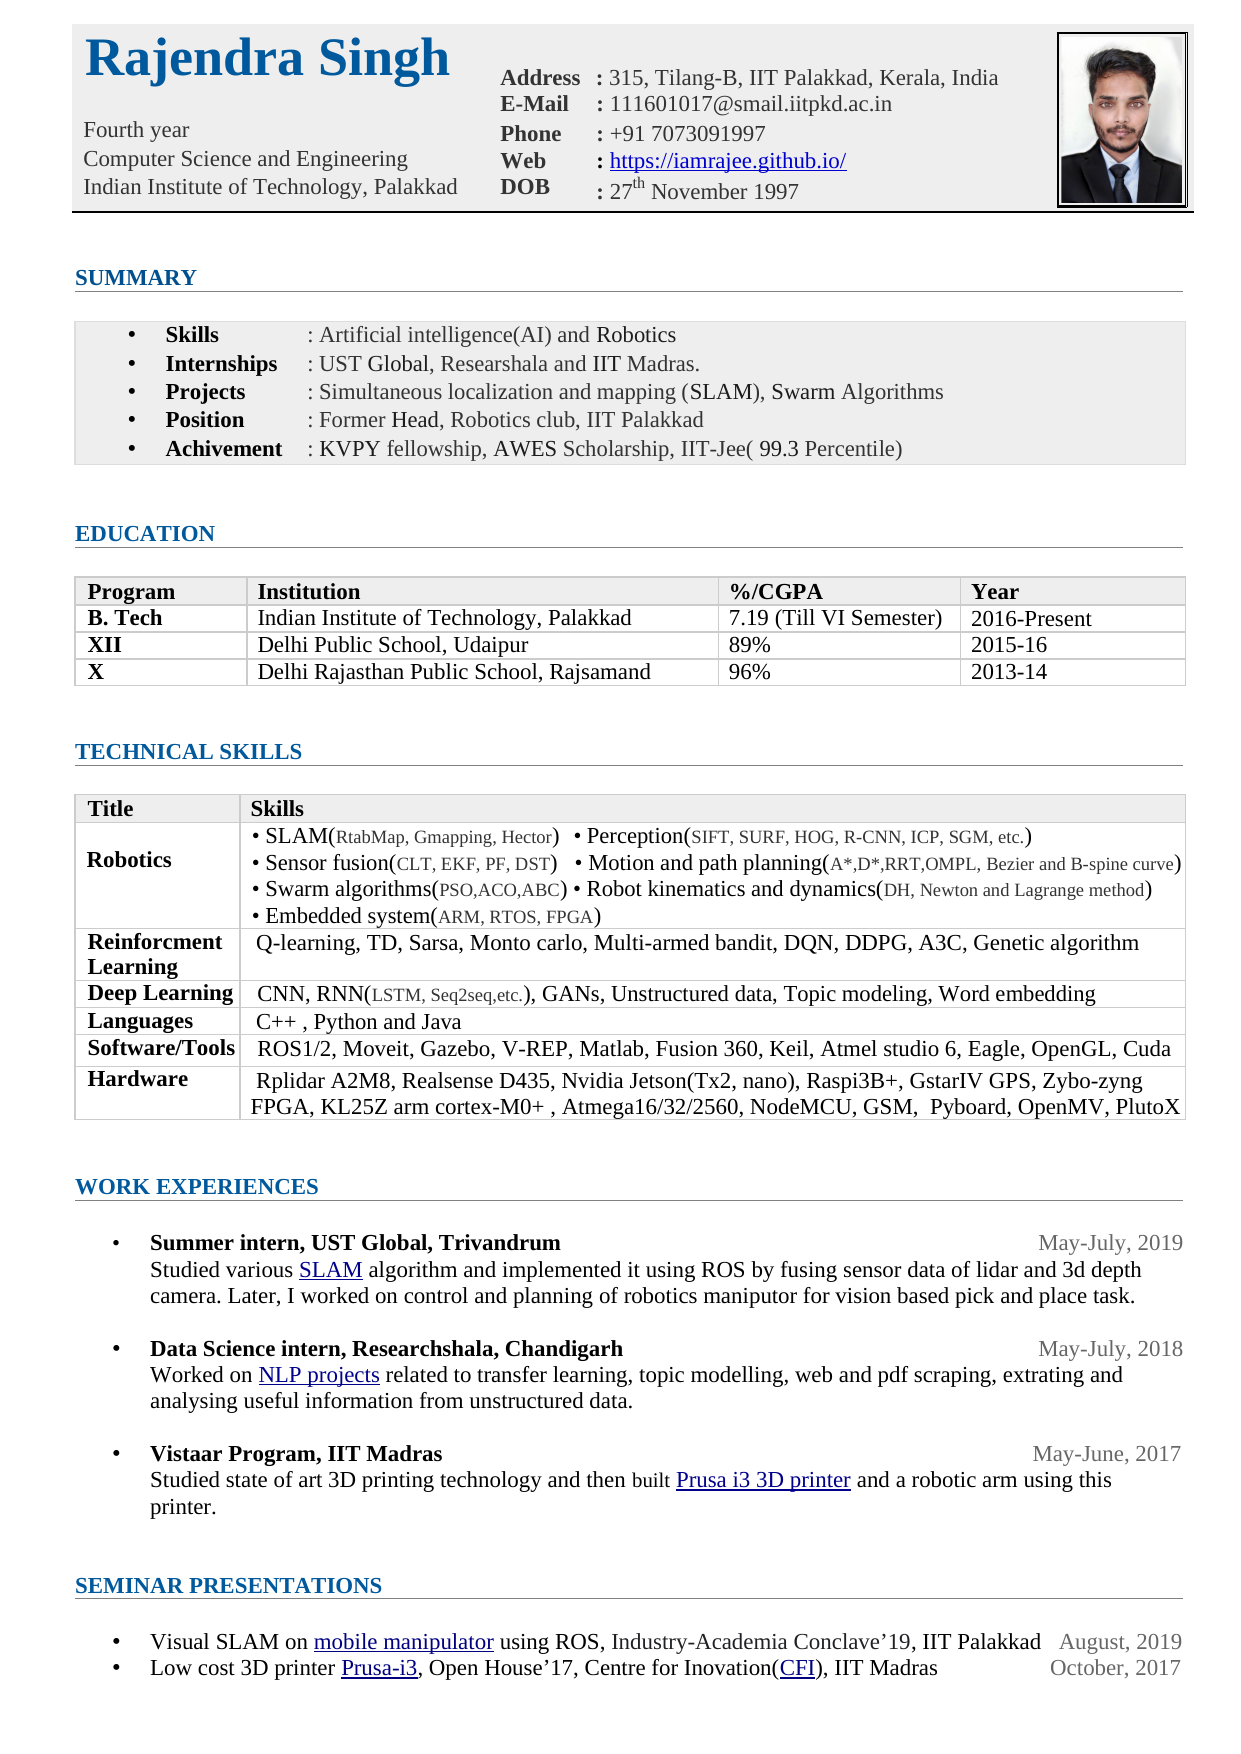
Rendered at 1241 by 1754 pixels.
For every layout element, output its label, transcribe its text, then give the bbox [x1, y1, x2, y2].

table_header [1059, 34, 1185, 205]
table_header : Artificial intelligence(AI) and Robotics [294, 322, 1185, 350]
table_cell Position [76, 407, 294, 435]
table_cell : KVPY fellowship, AWES Scholarship, IIT-Jee( 99.3 Percentile) [294, 435, 1185, 464]
list Low cost 3D printer Prusa-i3, Open House’17, Centre for Inovation(CFI), IIT Madras October, 2017 [112, 1654, 1183, 1681]
table_cell Software/Tools [76, 1035, 239, 1066]
table_cell 2013-14 [961, 660, 1185, 685]
text EDUCATION [75, 520, 1183, 547]
table_header Address [500, 24, 590, 90]
table_cell : UST Global, Researshala and IIT Madras. [294, 350, 1185, 379]
table_cell : 111601017@smail.iitpkd.ac.in : +91 7073091997 [590, 90, 1057, 147]
table_cell 89% [719, 633, 960, 658]
table_cell Internships [76, 350, 294, 379]
table_header Title [76, 795, 239, 822]
table_header Year [961, 578, 1185, 604]
table_header Skills [76, 322, 294, 350]
table_cell Web [500, 147, 590, 173]
table_cell 96% [719, 660, 960, 685]
table_cell C++ , Python and Java [241, 1008, 1185, 1034]
table_header Institution [248, 578, 718, 604]
list Worked on NLP projects related to transfer learning, topic modelling, web and pdf scraping, extrating and analysing useful information from unstructured data. [112, 1361, 1183, 1414]
table_cell XII [76, 633, 246, 658]
table_cell Languages [76, 1008, 239, 1034]
table_cell Indian Institute of Technology, Palakkad [248, 606, 718, 631]
list Visual SLAM on mobile manipulator using ROS, Industry-Academia Conclave’19, IIT Palakkad August, 2019 [112, 1628, 1183, 1654]
table_cell CNN, RNN(LSTM, Seq2seq,etc.), GANs, Unstructured data, Topic modeling, Word embedding [241, 981, 1185, 1007]
text WORK EXPERIENCES [75, 1173, 1183, 1200]
table_cell : https://iamrajee.github.io/ [590, 147, 1057, 173]
list Data Science intern, Researchshala, Chandigarh May-July, 2018 [112, 1335, 1183, 1361]
table_cell Q-learning, TD, Sarsa, Monto carlo, Multi-armed bandit, DQN, DDPG, A3C, Genetic algorithm [241, 929, 1185, 979]
text TECHNICAL SKILLS [75, 738, 1183, 765]
table_cell Fourth year [72, 90, 500, 147]
table_cell • SLAM(RtabMap, Gmapping, Hector) • Perception(SIFT, SURF, HOG, R-CNN, ICP, SGM, etc.) • Sensor fusion(CLT, EKF, PF, DST) • Motion and path planning(A*,D*,RRT,OMPL, Bezier and B-spine curve) • Swarm algorithms(PSO,ACO,ABC) • Robot kinematics and dynamics(DH, Newton and Lagrange method) • Embedded system(ARM, RTOS, FPGA) [241, 823, 1185, 928]
text SUMMARY [75, 264, 1183, 291]
table_cell B. Tech [76, 606, 246, 631]
table_cell 7.19 (Till VI Semester) [719, 606, 960, 631]
table_header : 315, Tilang-B, IIT Palakkad, Kerala, India [590, 24, 1194, 90]
list Vistaar Program, IIT Madras May-June, 2017 [112, 1440, 1183, 1466]
table_cell Rplidar A2M8, Realsense D435, Nvidia Jetson(Tx2, nano), Raspi3B+, GstarIV GPS, Zybo-zyng FPGA, KL25Z arm cortex-M0+ , Atmega16/32/2560, NodeMCU, GSM, Pyboard, OpenMV, PlutoX [241, 1067, 1185, 1119]
table_cell Hardware [76, 1067, 239, 1119]
table_cell : 27th November 1997 [590, 173, 1194, 211]
table_header Rajendra Singh [72, 24, 500, 90]
table_cell 2016-Present [961, 606, 1185, 631]
table_cell 2015-16 [961, 633, 1185, 658]
list Summer intern, UST Global, Trivandrum May-July, 2019 [112, 1229, 1183, 1256]
list Studied various SLAM algorithm and implemented it using ROS by fusing sensor data of lidar and 3d depth camera. Later, I worked on control and planning of robotics maniputor for vision based pick and place task. [112, 1256, 1183, 1308]
table_cell X [76, 660, 246, 685]
text SEMINAR PRESENTATIONS [75, 1572, 1183, 1598]
table_cell ROS1/2, Moveit, Gazebo, V-REP, Matlab, Fusion 360, Keil, Atmel studio 6, Eagle, OpenGL, Cuda [241, 1035, 1185, 1066]
picture [1061, 37, 1182, 203]
table_cell Robotics [76, 823, 239, 928]
table_cell : Former Head, Robotics club, IIT Palakkad [294, 407, 1185, 435]
table_cell Achivement [76, 435, 294, 464]
table_header %/CGPA [719, 578, 960, 604]
table_cell DOB [500, 173, 590, 211]
list Studied state of art 3D printing technology and then built Prusa i3 3D printer and a robotic arm using this printer. [112, 1466, 1183, 1519]
table_cell Delhi Public School, Udaipur [248, 633, 718, 658]
table_header Skills [241, 795, 1185, 822]
table_cell Deep Learning [76, 981, 239, 1007]
table_cell Reinforcment Learning [76, 929, 239, 979]
table_cell Indian Institute of Technology, Palakkad [72, 173, 500, 211]
table_cell Delhi Rajasthan Public School, Rajsamand [248, 660, 718, 685]
table_cell Computer Science and Engineering [72, 147, 500, 173]
table_cell : Simultaneous localization and mapping (SLAM), Swarm Algorithms [294, 379, 1185, 407]
table_cell E-Mail Phone [500, 90, 590, 147]
table_cell Projects [76, 379, 294, 407]
table_header Program [76, 578, 246, 604]
